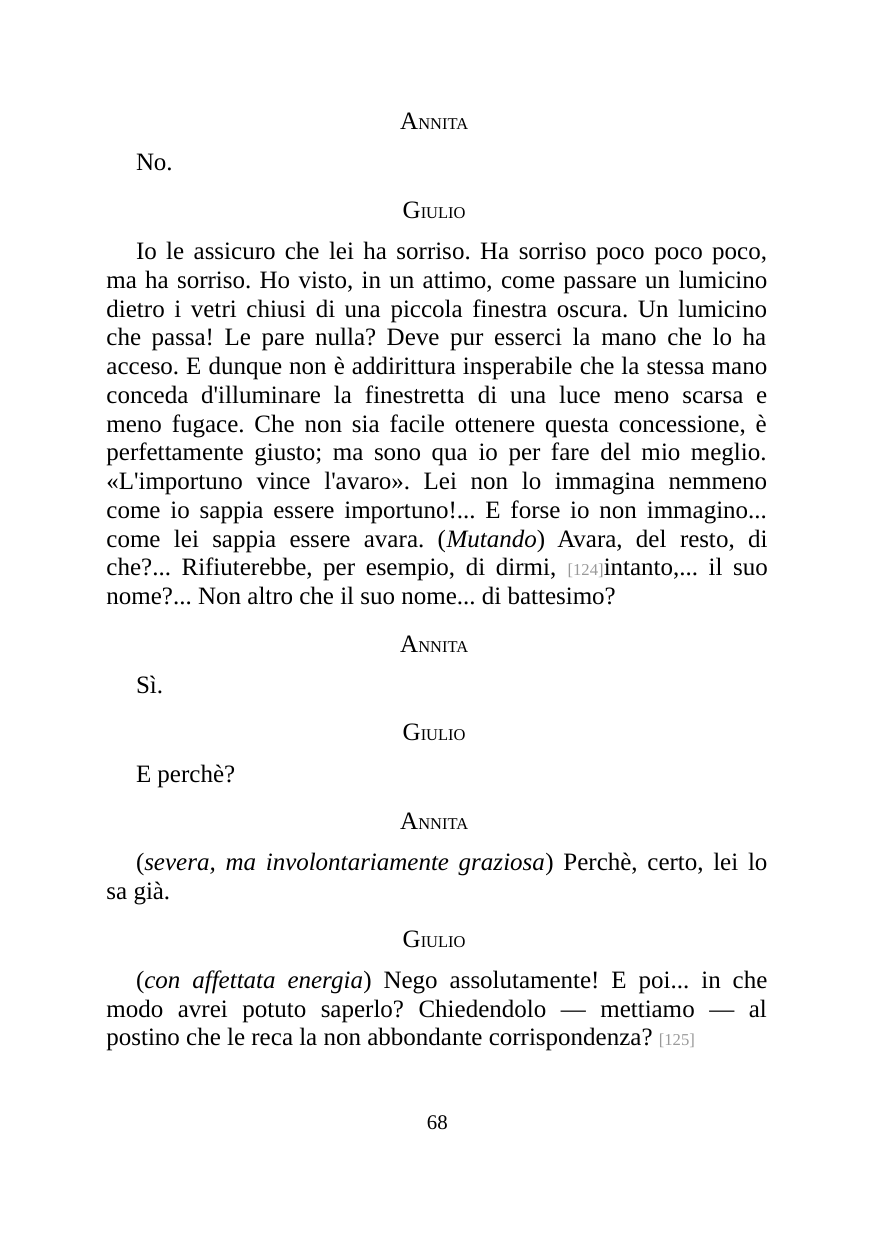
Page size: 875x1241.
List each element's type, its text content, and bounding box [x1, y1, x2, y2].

text Giulio [106, 924, 768, 952]
text Annita [106, 806, 768, 835]
text Giulio [106, 717, 768, 746]
text Annita [106, 629, 768, 657]
text Giulio [106, 195, 768, 224]
text (con affettata energia) Nego assolutamente! E poi... in che modo avrei potuto saperlo? Chiedendolo ― mettiamo ― al postino che le reca la non abbondante corrispondenza? [125] [106, 965, 768, 1051]
text Annita [106, 106, 768, 135]
text E perchè? [106, 759, 768, 787]
text (severa, ma involontariamente graziosa) Perchè, certo, lei lo sa già. [106, 847, 768, 905]
text Sì. [106, 670, 768, 699]
text Io le assicuro che lei ha sorriso. Ha sorriso poco poco poco, ma ha sorriso. Ho visto, in un attimo, come passare un lumicino dietro i vetri chiusi di una piccola finestra oscura. Un lumicino che passa! Le pare nulla? Deve pur esserci la mano che lo ha acceso. E dunque non è addirittura insperabile che la stessa mano conceda d'illuminare la finestretta di una luce meno scarsa e meno fugace. Che non sia facile ottenere questa concessione, è perfettamente giusto; ma sono qua io per fare del mio meglio. «L'importuno vince l'avaro». Lei non lo immagina nemmeno come io sappia essere importuno!... E forse io non immagino... come lei sappia essere avara. (Mutando) Avara, del resto, di che?... Rifiuterebbe, per esempio, di dirmi, [124]intanto,... il suo nome?... Non altro che il suo nome... di battesimo? [106, 236, 768, 610]
text No. [106, 147, 768, 176]
